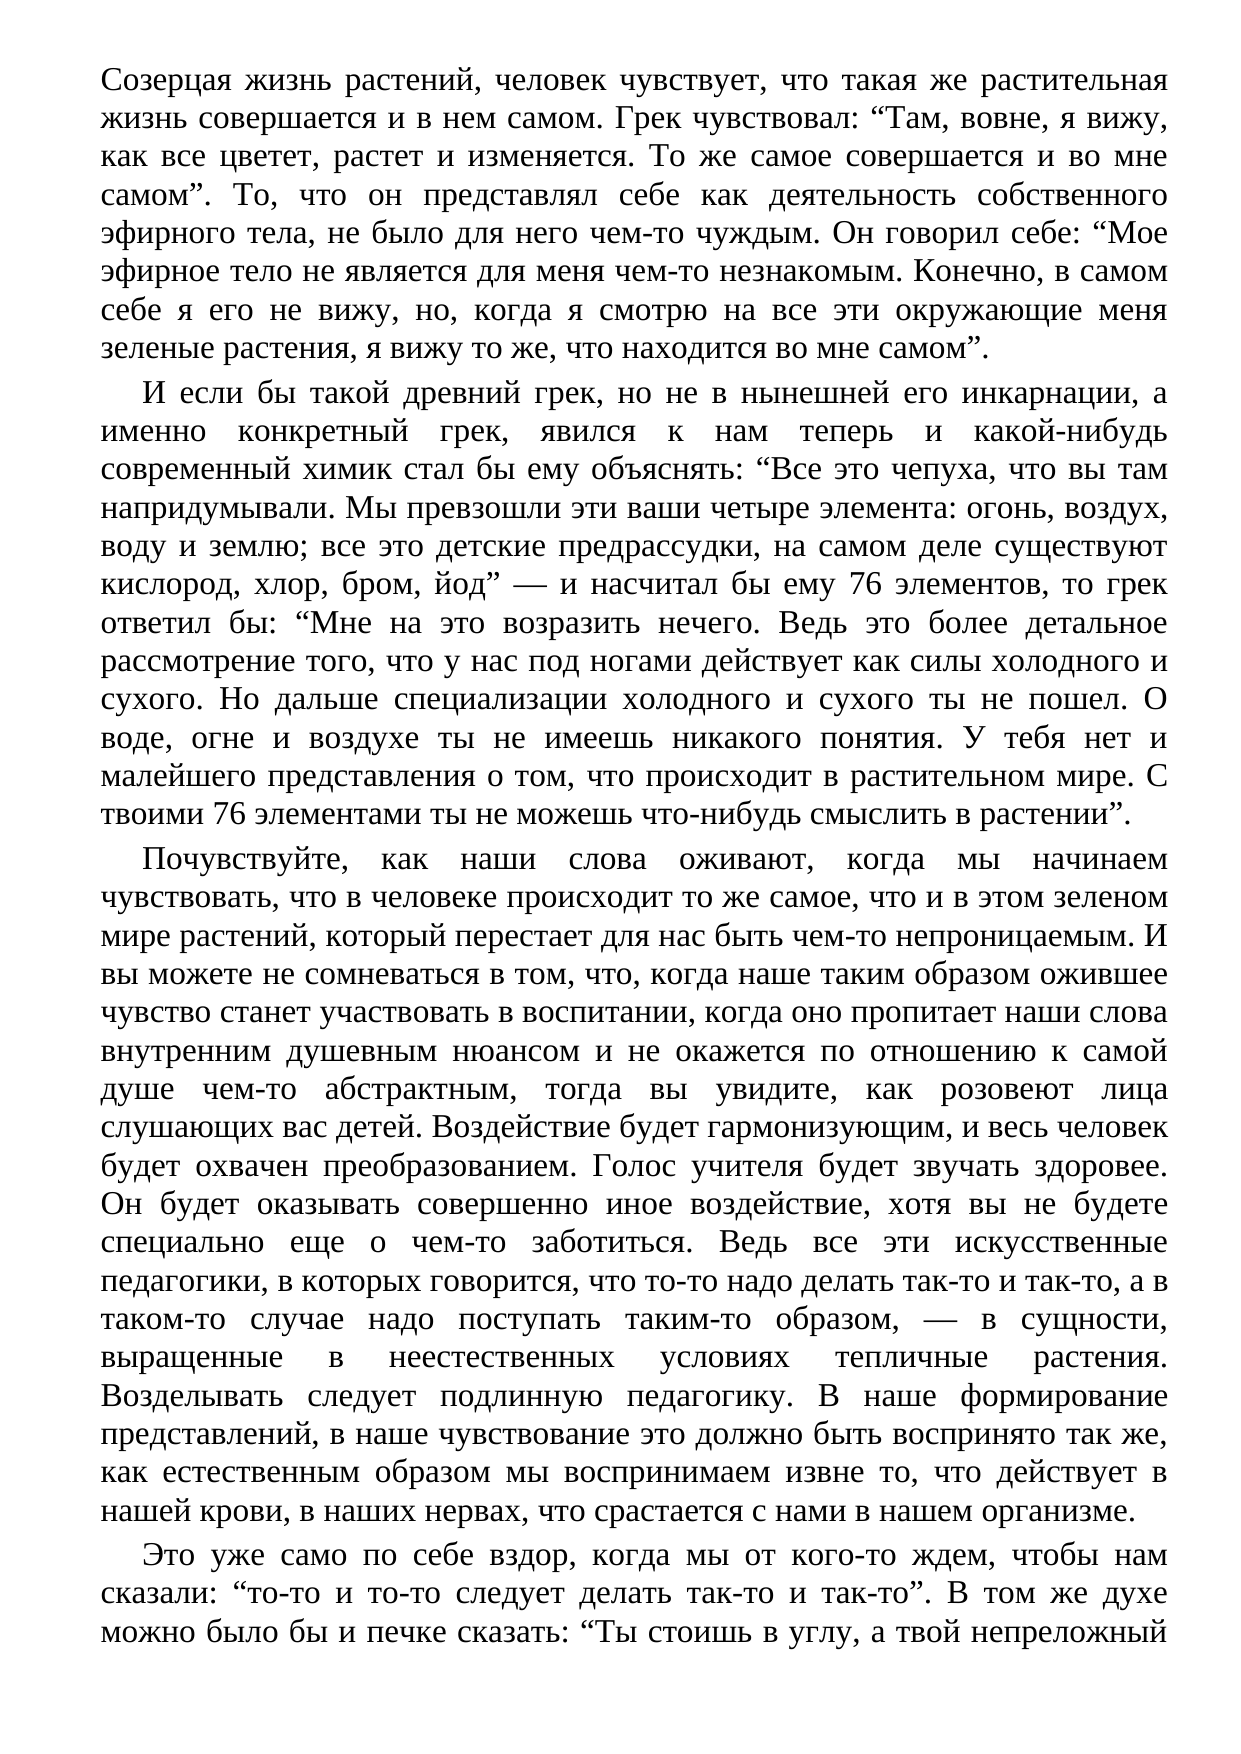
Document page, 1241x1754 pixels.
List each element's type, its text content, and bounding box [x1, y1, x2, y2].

text Почувствуйте, как наши слова оживают, когда мы начинаем чувствовать, что в человеке происходит то же самое, что и в этом зеленом мире растений, который перестает для нас быть чем-то непроницаемым. И вы можете не сомневаться в том, что, когда наше таким образом ожившее чувство станет участвовать в воспитании, когда оно пропитает наши слова внутренним душевным нюансом и не окажется по отношению к самой душе чем-то абстрактным, тогда вы увидите, как розовеют лица слушающих вас детей. Воздействие будет гармонизующим, и весь человек будет охвачен преобразованием. Голос учителя будет звучать здоровее. Он будет оказывать совершенно иное воздействие, хотя вы не будете специально еще о чем-то заботиться. Ведь все эти искусственные педагогики, в которых говорится, что то-то надо делать так-то и так-то, а в таком-то случае надо поступать таким-то образом, — в сущности, выращенные в неестественных условиях тепличные растения. Возделывать следует подлинную педагогику. В наше формирование представлений, в наше чувствование это должно быть воспринято так же, как естественным образом мы воспринимаем извне то, что действует в нашей крови, в наших нервах, что срастается с нами в нашем организме. [100, 838, 1169, 1528]
text Созерцая жизнь растений, человек чувствует, что такая же растительная жизнь совершается и в нем самом. Грек чувствовал: “Там, вовне, я вижу, как все цветет, растет и изменяется. То же самое совершается и во мне самом”. То, что он представлял себе как деятельность собственного эфирного тела, не было для него чем-то чуждым. Он говорил себе: “Мое эфирное тело не является для меня чем-то незнакомым. Конечно, в самом себе я его не вижу, но, когда я смотрю на все эти окружающие меня зеленые растения, я вижу то же, что находится во мне самом”. [100, 59, 1169, 366]
text Это уже само по себе вздор, когда мы от кого-то ждем, чтобы нам сказали: “то-то и то-то следует делать так-то и так-то”. В том же духе можно было бы и печке сказать: “Ты стоишь в углу, а твой непреложный [100, 1534, 1169, 1649]
text И если бы такой древний грек, но не в нынешней его инкарнации, а именно конкретный грек, явился к нам теперь и какой-нибудь современный химик стал бы ему объяснять: “Все это чепуха, что вы там напридумывали. Мы превзошли эти ваши четыре элемента: огонь, воздух, воду и землю; все это детские предрассудки, на самом деле существуют кислород, хлор, бром, йод” — и насчитал бы ему 76 элементов, то грек ответил бы: “Мне на это возразить нечего. Ведь это более детальное рассмотрение того, что у нас под ногами действует как силы холодного и сухого. Но дальше специализации холодного и сухого ты не пошел. О воде, огне и воздухе ты не имеешь никакого понятия. У тебя нет и малейшего представления о том, что происходит в растительном мире. С твоими 76 элементами ты не можешь что-нибудь смыслить в растении”. [100, 372, 1169, 832]
